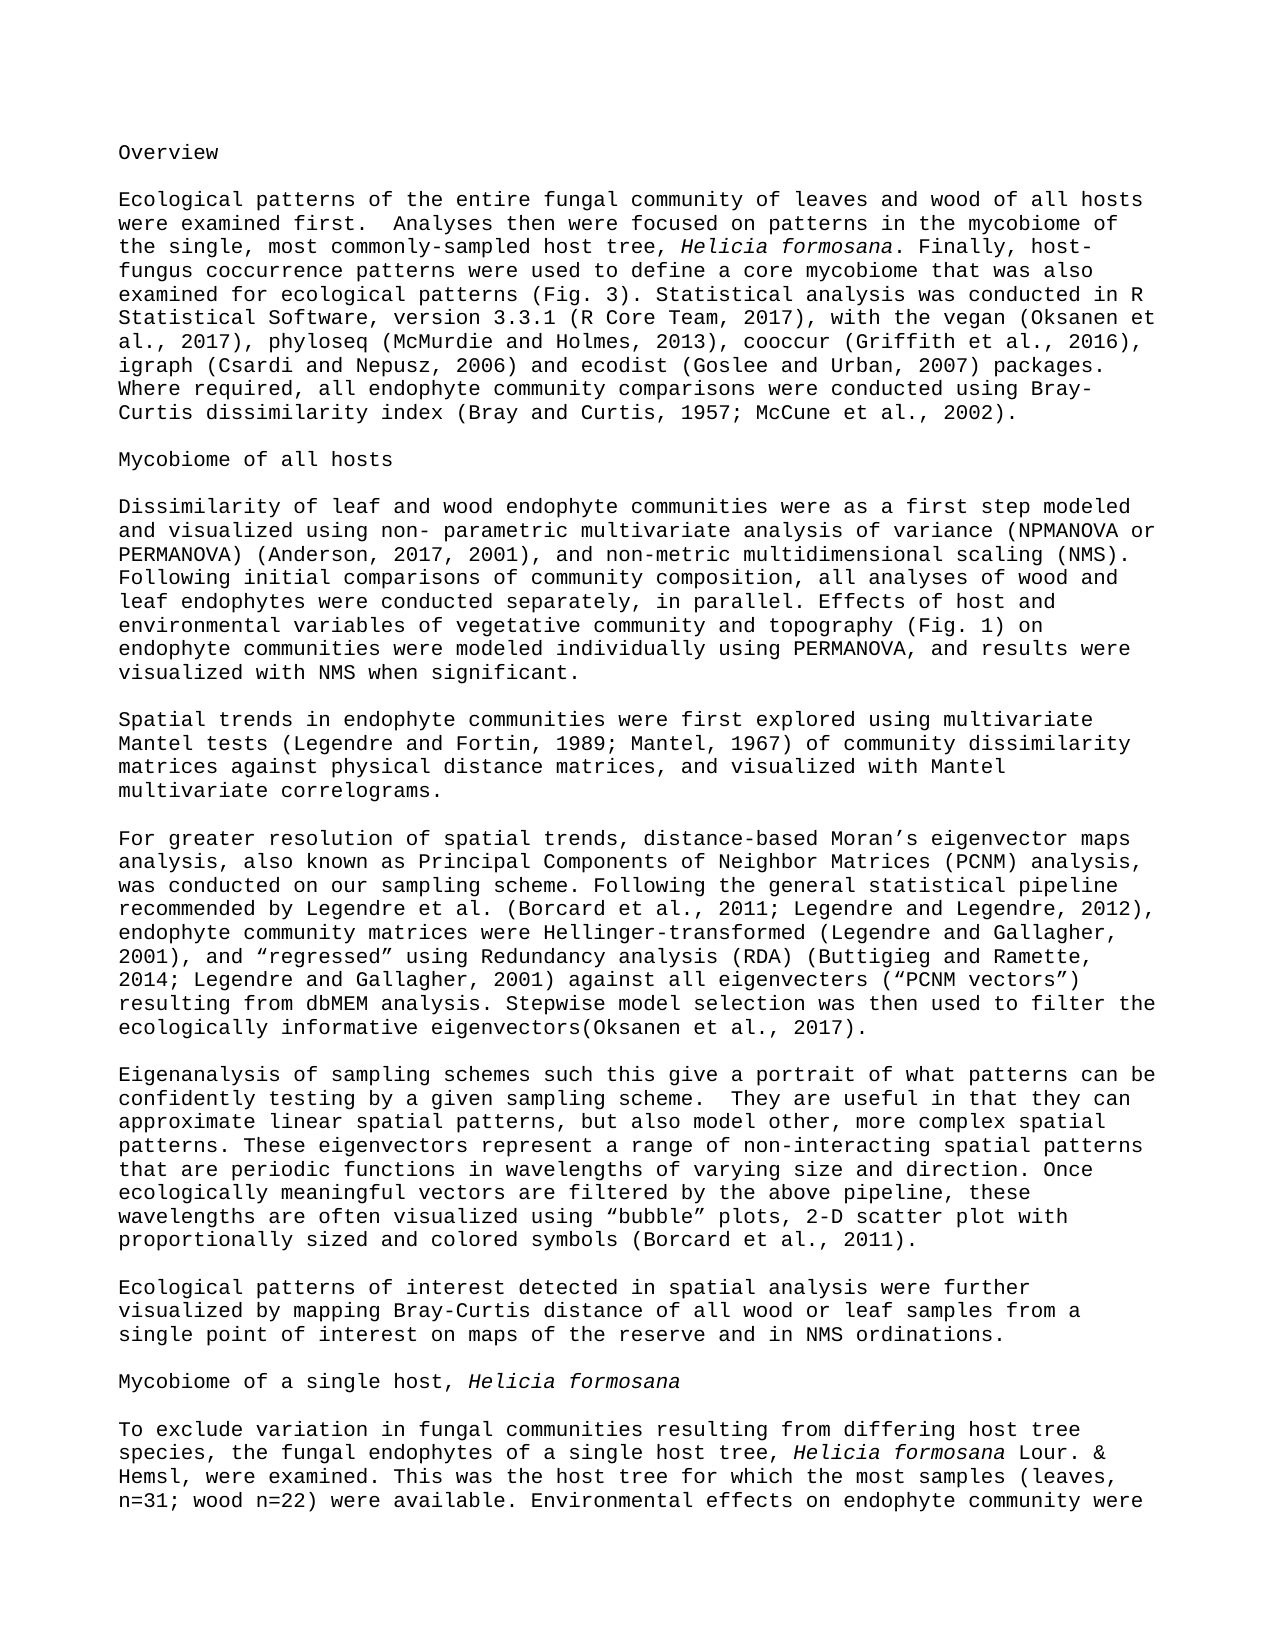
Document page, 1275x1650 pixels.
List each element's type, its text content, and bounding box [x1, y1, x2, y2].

text For greater resolution of spatial trends, distance-based Moran’s eigenvector maps analysis, also known as Principal Components of Neighbor Matrices (PCNM) analysis, was conducted on our sampling scheme. Following the general statistical pipeline recommended by Legendre et al. (Borcard et al., 2011; Legendre and Legendre, 2012), endophyte community matrices were Hellinger-transformed (Legendre and Gallagher, 2001), and “regressed” using Redundancy analysis (RDA) (Buttigieg and Ramette, 2014; Legendre and Gallagher, 2001) against all eigenvecters (“PCNM vectors”) resulting from dbMEM analysis. Stepwise model selection was then used to filter the ecologically informative eigenvectors(Oksanen et al., 2017). [118, 827, 1157, 1040]
text Eigenanalysis of sampling schemes such this give a portrait of what patterns can be confidently testing by a given sampling scheme. They are useful in that they can approximate linear spatial patterns, but also model other, more complex spatial patterns. These eigenvectors represent a range of non-interacting spatial patterns that are periodic functions in wavelengths of varying size and direction. Once ecologically meaningful vectors are filtered by the above pipeline, these wavelengths are often visualized using “bubble” plots, 2-D scatter plot with proportionally sized and colored symbols (Borcard et al., 2011). [118, 1064, 1157, 1253]
text Dissimilarity of leaf and wood endophyte communities were as a first step modeled and visualized using non- parametric multivariate analysis of variance (NPMANOVA or PERMANOVA) (Anderson, 2017, 2001), and non-metric multidimensional scaling (NMS). Following initial comparisons of community composition, all analyses of wood and leaf endophytes were conducted separately, in parallel. Effects of host and environmental variables of vegetative community and topography (Fig. 1) on endophyte communities were modeled individually using PERMANOVA, and results were visualized with NMS when significant. [118, 496, 1157, 686]
text Spatial trends in endophyte communities were first explored using multivariate Mantel tests (Legendre and Fortin, 1989; Mantel, 1967) of community dissimilarity matrices against physical distance matrices, and visualized with Mantel multivariate correlograms. [118, 709, 1157, 804]
text Ecological patterns of interest detected in spatial analysis were further visualized by mapping Bray-Curtis distance of all wood or leaf samples from a single point of interest on maps of the reserve and in NMS ordinations. [118, 1277, 1157, 1348]
text Mycobiome of a single host, Helicia formosana [118, 1371, 1157, 1395]
text Overview [118, 142, 1157, 165]
text Ecological patterns of the entire fungal community of leaves and wood of all hosts were examined first. Analyses then were focused on patterns in the mycobiome of the single, most commonly-sampled host tree, Helicia formosana. Finally, host-fungus coccurrence patterns were used to define a core mycobiome that was also examined for ecological patterns (Fig. 3). Statistical analysis was conducted in R Statistical Software, version 3.3.1 (R Core Team, 2017), with the vegan (Oksanen et al., 2017), phyloseq (McMurdie and Holmes, 2013), cooccur (Griffith et al., 2016), igraph (Csardi and Nepusz, 2006) and ecodist (Goslee and Urban, 2007) packages. Where required, all endophyte community comparisons were conducted using Bray-Curtis dissimilarity index (Bray and Curtis, 1957; McCune et al., 2002). [118, 189, 1157, 426]
text Mycobiome of all hosts [118, 449, 1157, 473]
text To exclude variation in fungal communities resulting from differing host tree species, the fungal endophytes of a single host tree, Helicia formosana Lour. & Hemsl, were examined. This was the host tree for which the most samples (leaves, n=31; wood n=22) were available. Environmental effects on endophyte community were [118, 1419, 1157, 1513]
